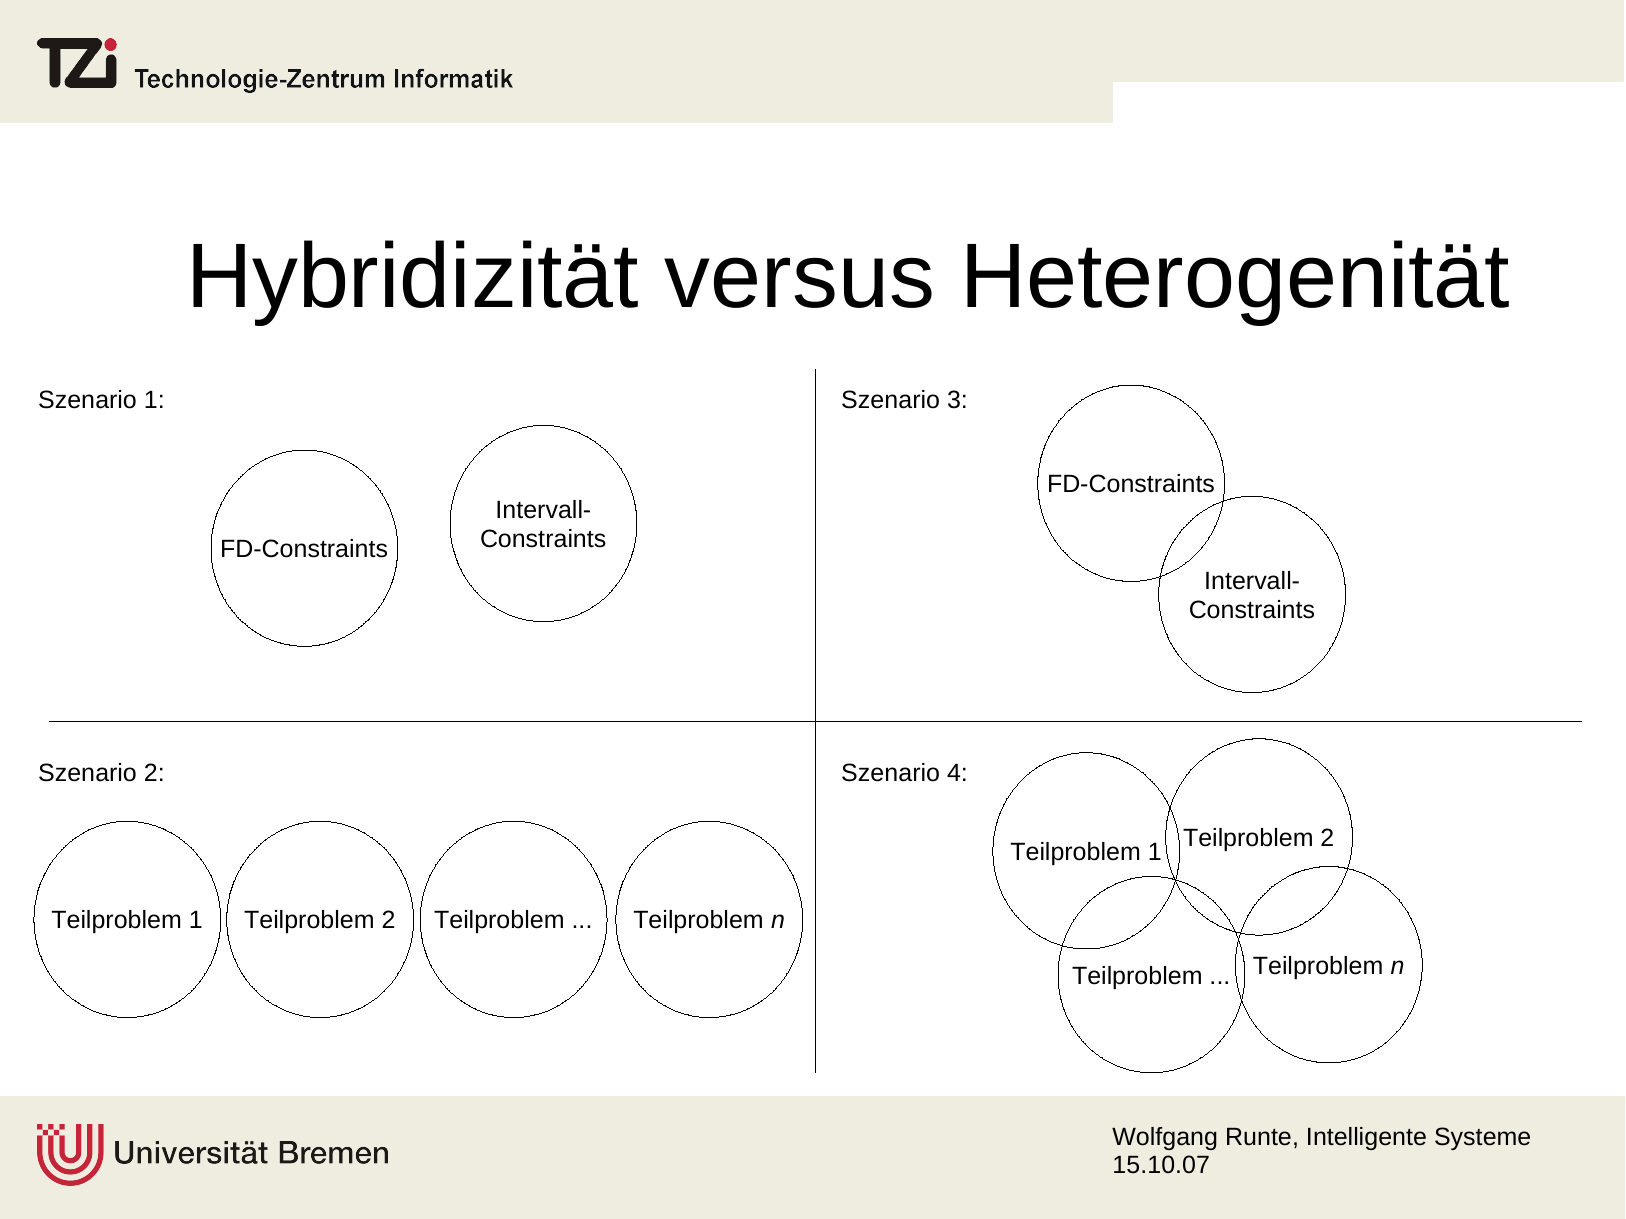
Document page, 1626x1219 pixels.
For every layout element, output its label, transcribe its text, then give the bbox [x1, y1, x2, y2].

text_box FD-Constraints [211, 450, 398, 647]
text_box Teilproblem 2 [226, 821, 414, 1018]
picture [37, 1124, 388, 1186]
text_box Teilproblem n [1235, 866, 1423, 1063]
picture [37, 38, 513, 93]
text_box Teilproblem n [615, 821, 803, 1018]
text_box Teilproblem ... [1058, 876, 1242, 1073]
text_box Teilproblem 1 [33, 821, 221, 1018]
text_box Szenario 3: [841, 384, 969, 413]
text_box Intervall- Constraints [1158, 496, 1346, 693]
text_box Szenario 4: [841, 756, 969, 785]
text_box Intervall- Constraints [450, 425, 637, 622]
text_box Szenario 2: [38, 756, 166, 785]
text_box Szenario 1: [38, 384, 166, 413]
title Hybridizität versus Heterogenität [112, 162, 1513, 393]
text_box FD-Constraints [1037, 385, 1225, 582]
text_box Teilproblem 2 [1165, 738, 1353, 933]
text_box Teilproblem 1 [992, 752, 1174, 946]
text_box Teilproblem ... [420, 821, 608, 1018]
